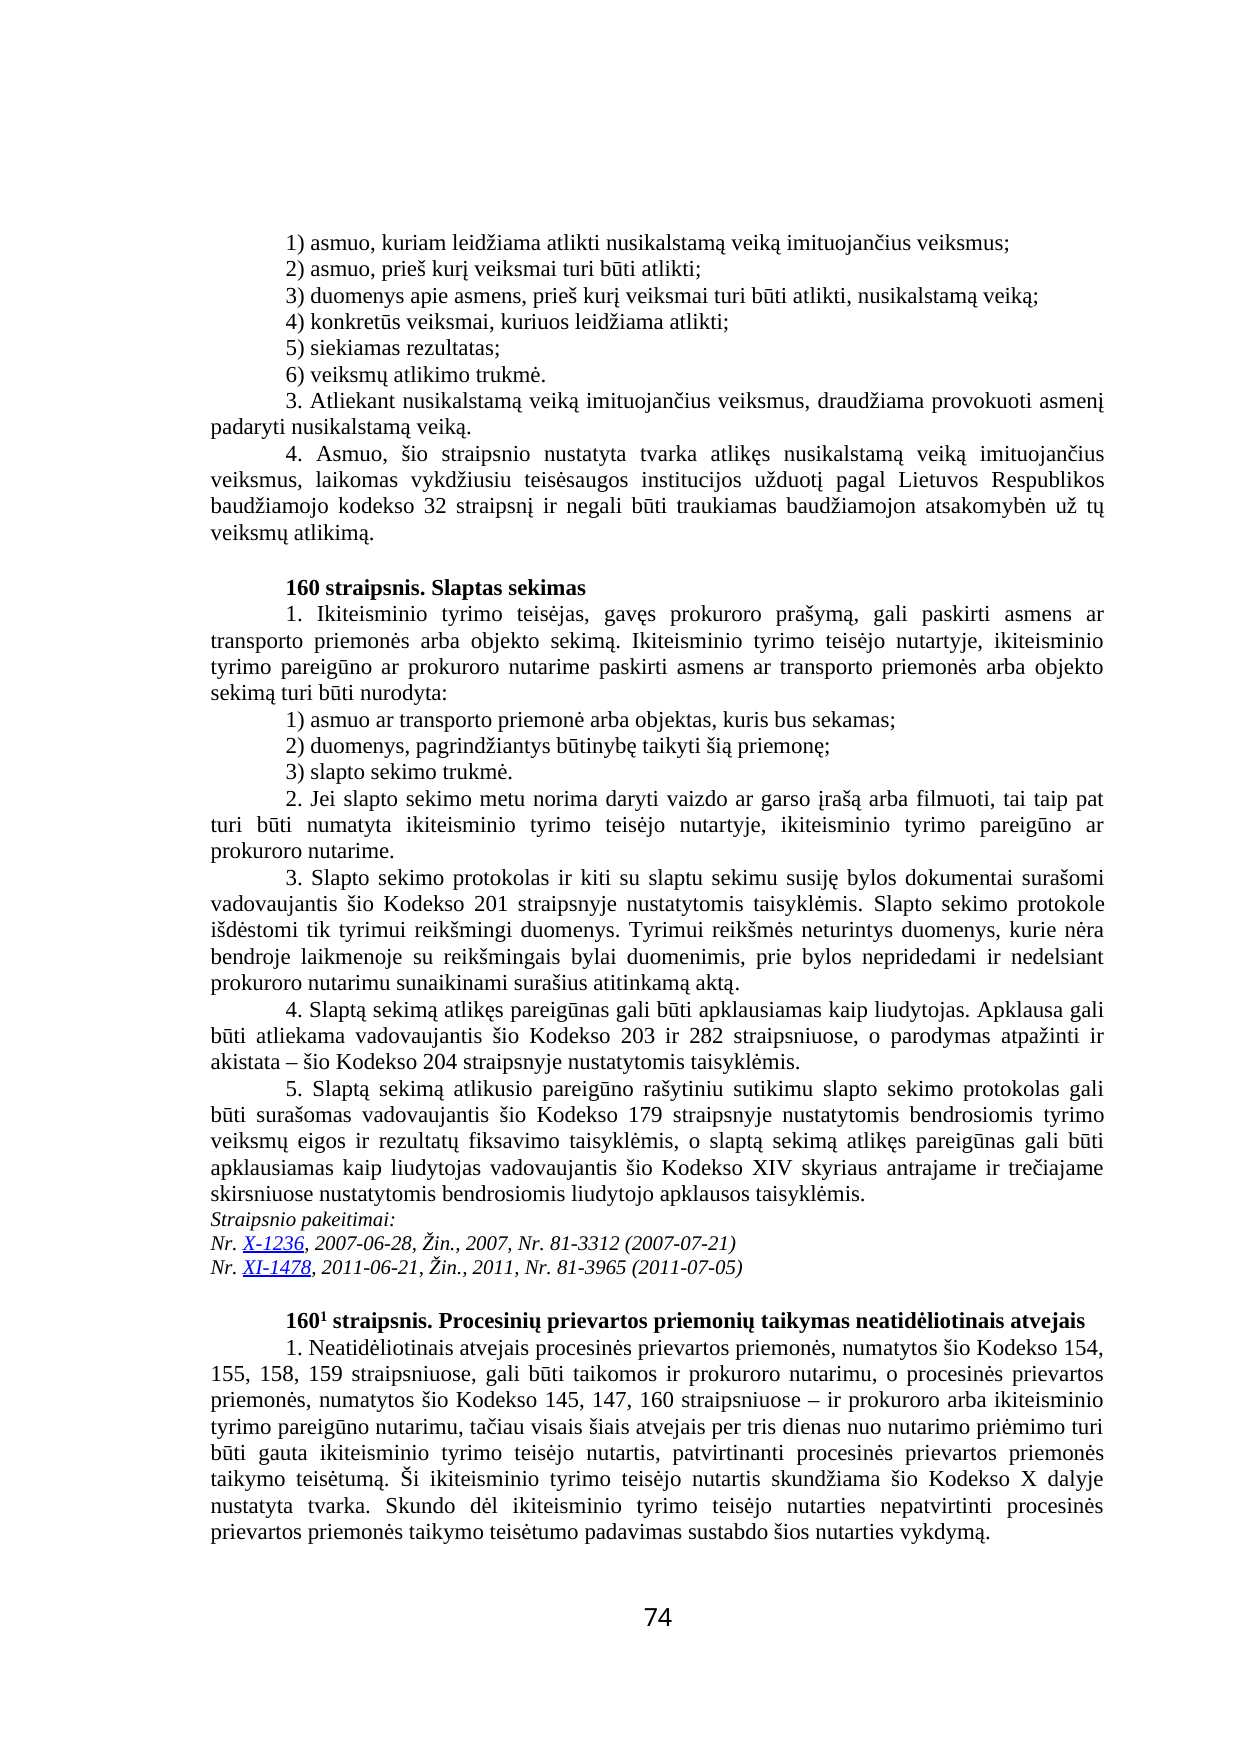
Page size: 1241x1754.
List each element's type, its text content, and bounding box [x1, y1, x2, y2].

text 3. Atliekant nusikalstamą veiką imituojančius veiksmus, draudžiama provokuoti asmenį padaryti nusikalstamą veiką. [210, 387, 1105, 440]
text 3) slapto sekimo trukmė. [210, 758, 1105, 785]
text Straipsnio pakeitimai: [210, 1206, 1105, 1231]
text 3) duomenys apie asmens, prieš kurį veiksmai turi būti atlikti, nusikalstamą veiką; [210, 282, 1105, 308]
text 1) asmuo ar transporto priemonė arba objektas, kuris bus sekamas; [210, 706, 1105, 732]
text 1. Ikiteisminio tyrimo teisėjas, gavęs prokuroro prašymą, gali paskirti asmens ar transporto priemonės arba objekto sekimą. Ikiteisminio tyrimo teisėjo nutartyje, ikiteisminio tyrimo pareigūno ar prokuroro nutarime paskirti asmens ar transporto priemonės arba objekto sekimą turi būti nurodyta: [210, 600, 1105, 706]
text 3. Slapto sekimo protokolas ir kiti su slaptu sekimu susiję bylos dokumentai surašomi vadovaujantis šio Kodekso 201 straipsnyje nustatytomis taisyklėmis. Slapto sekimo protokole išdėstomi tik tyrimui reikšmingi duomenys. Tyrimui reikšmės neturintys duomenys, kurie nėra bendroje laikmenoje su reikšmingais bylai duomenimis, prie bylos nepridedami ir nedelsiant prokuroro nutarimu sunaikinami surašius atitinkamą aktą. [210, 864, 1105, 996]
text 1) asmuo, kuriam leidžiama atlikti nusikalstamą veiką imituojančius veiksmus; [210, 229, 1105, 255]
text Nr. X-1236, 2007-06-28, Žin., 2007, Nr. 81-3312 (2007-07-21) [210, 1231, 1105, 1254]
text 160 straipsnis. Slaptas sekimas [210, 574, 1105, 600]
text 4. Asmuo, šio straipsnio nustatyta tvarka atlikęs nusikalstamą veiką imituojančius veiksmus, laikomas vykdžiusiu teisėsaugos institucijos užduotį pagal Lietuvos Respublikos baudžiamojo kodekso 32 straipsnį ir negali būti traukiamas baudžiamojon atsakomybėn už tų veiksmų atlikimą. [210, 440, 1105, 545]
text 2) duomenys, pagrindžiantys būtinybę taikyti šią priemonę; [210, 732, 1105, 758]
text 4) konkretūs veiksmai, kuriuos leidžiama atlikti; [210, 308, 1105, 334]
text 1601 straipsnis. Procesinių prievartos priemonių taikymas neatidėliotinais atvejais [285, 1307, 1105, 1334]
text 1. Neatidėliotinais atvejais procesinės prievartos priemonės, numatytos šio Kodekso 154, 155, 158, 159 straipsniuose, gali būti taikomos ir prokuroro nutarimu, o procesinės prievartos priemonės, numatytos šio Kodekso 145, 147, 160 straipsniuose – ir prokuroro arba ikiteisminio tyrimo pareigūno nutarimu, tačiau visais šiais atvejais per tris dienas nuo nutarimo priėmimo turi būti gauta ikiteisminio tyrimo teisėjo nutartis, patvirtinanti procesinės prievartos priemonės taikymo teisėtumą. Ši ikiteisminio tyrimo teisėjo nutartis skundžiama šio Kodekso X dalyje nustatyta tvarka. Skundo dėl ikiteisminio tyrimo teisėjo nutarties nepatvirtinti procesinės prievartos priemonės taikymo teisėtumo padavimas sustabdo šios nutarties vykdymą. [210, 1334, 1105, 1544]
text 4. Slaptą sekimą atlikęs pareigūnas gali būti apklausiamas kaip liudytojas. Apklausa gali būti atliekama vadovaujantis šio Kodekso 203 ir 282 straipsniuose, o parodymas atpažinti ir akistata – šio Kodekso 204 straipsnyje nustatytomis taisyklėmis. [210, 996, 1105, 1075]
text 2. Jei slapto sekimo metu norima daryti vaizdo ar garso įrašą arba filmuoti, tai taip pat turi būti numatyta ikiteisminio tyrimo teisėjo nutartyje, ikiteisminio tyrimo pareigūno ar prokuroro nutarime. [210, 785, 1105, 864]
text 2) asmuo, prieš kurį veiksmai turi būti atlikti; [210, 255, 1105, 282]
text Nr. XI-1478, 2011-06-21, Žin., 2011, Nr. 81-3965 (2011-07-05) [210, 1254, 1105, 1279]
text 5) siekiamas rezultatas; [210, 334, 1105, 361]
text 5. Slaptą sekimą atlikusio pareigūno rašytiniu sutikimu slapto sekimo protokolas gali būti surašomas vadovaujantis šio Kodekso 179 straipsnyje nustatytomis bendrosiomis tyrimo veiksmų eigos ir rezultatų fiksavimo taisyklėmis, o slaptą sekimą atlikęs pareigūnas gali būti apklausiamas kaip liudytojas vadovaujantis šio Kodekso XIV skyriaus antrajame ir trečiajame skirsniuose nustatytomis bendrosiomis liudytojo apklausos taisyklėmis. [210, 1075, 1105, 1206]
text 6) veiksmų atlikimo trukmė. [210, 361, 1105, 387]
